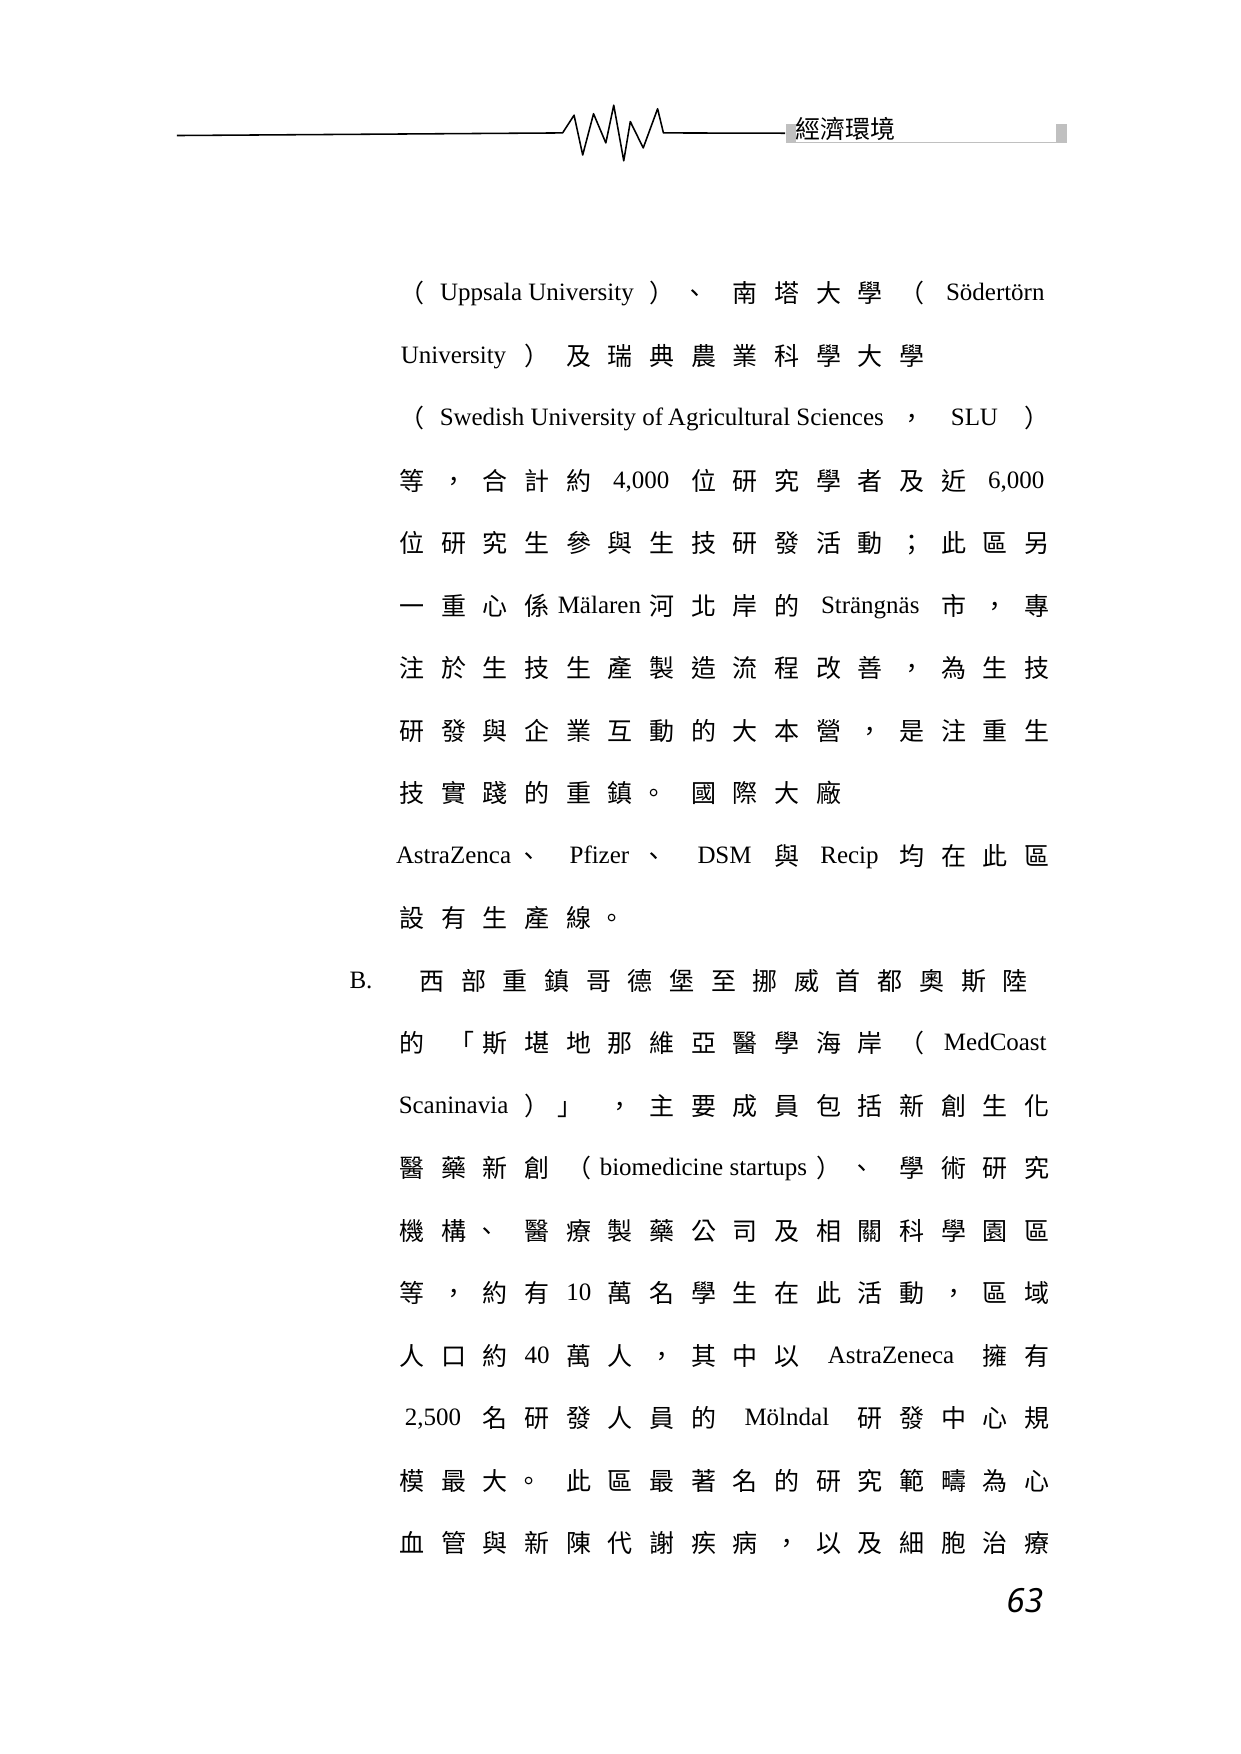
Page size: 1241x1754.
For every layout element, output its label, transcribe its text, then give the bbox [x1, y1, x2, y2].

text B. 西部重鎮哥德堡至挪威首都奧斯陸的「斯堪地那維亞醫學海岸（MedCoast Scaninavia）」，主要成員包括新創生化醫藥新創（biomedicine startups）、學術研究機構、醫療製藥公司及相關科學園區等，約有10萬名學生在此活動，區域人口約40萬人，其中以AstraZeneca擁有2,500名研發人員的Mölndal研發中心規模最大。此區最著名的研究範疇為心血管與新陳代謝疾病，以及細胞治療 [330, 938, 1058, 1563]
text （Uppsala University）、南塔大學（Södertörn University）及瑞典農業科學大學（Swedish University of Agricultural Sciences，SLU）等，合計約4,000位研究學者及近6,000位研究生參與生技研發活動；此區另一重心係Mälaren河北岸的Strängnäs市，專注於生技生產製造流程改善，為生技研發與企業互動的大本營，是注重生技實踐的重鎮。國際大廠AstraZenca、Pfizer、DSM與Recip均在此區設有生產線。 [330, 250, 1058, 938]
